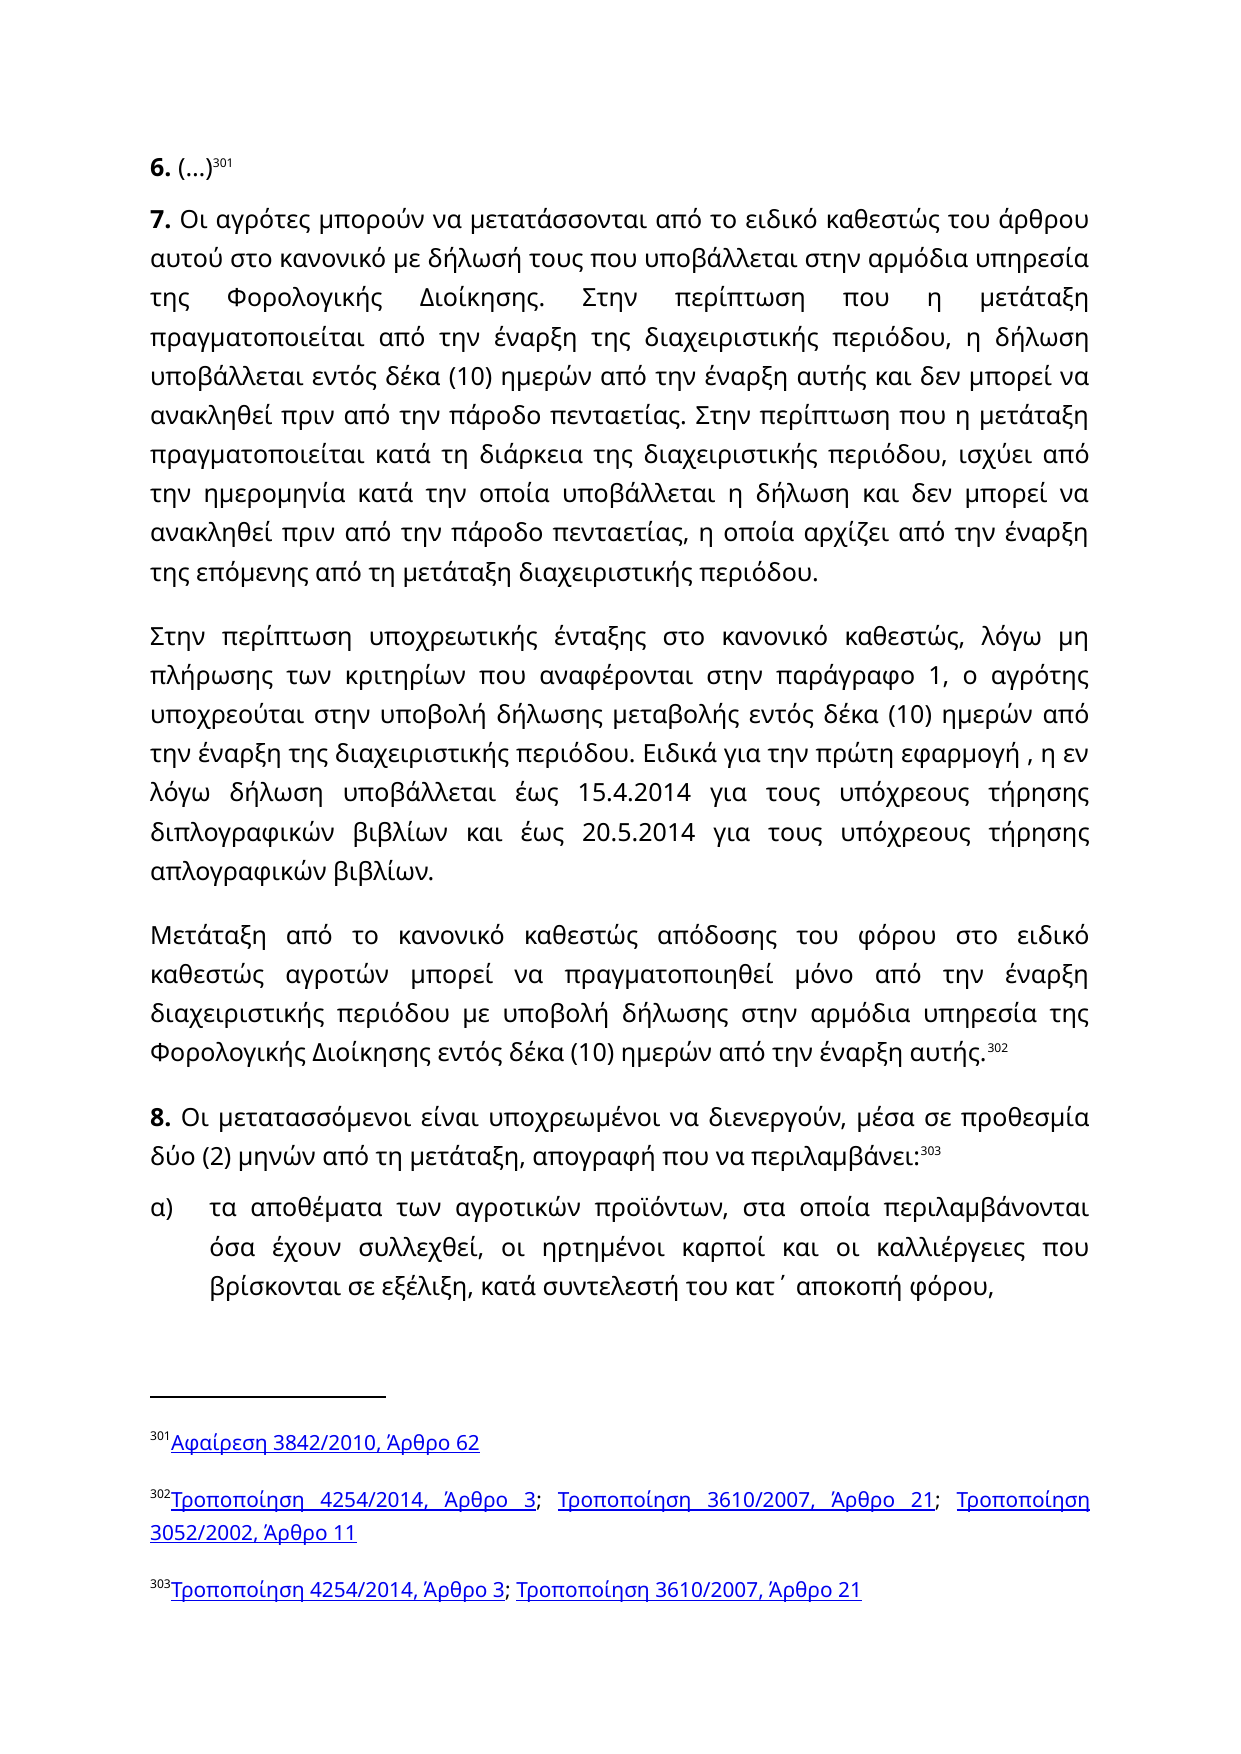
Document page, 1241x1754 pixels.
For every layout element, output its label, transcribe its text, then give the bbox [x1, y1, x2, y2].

text Τροποποίηση 4254/2014, Άρθρο 3; Τροποποίηση 3610/2007, Άρθρο 21 [150, 1576, 1090, 1604]
text 8. Οι μετατασσόμενοι είναι υποχρεωμένοι να διενεργούν, μέσα σε προθεσμία δύο (2) μηνών από τη μετάταξη, απογραφή που να περιλαμβάνει: [150, 1099, 1090, 1172]
text Μετάταξη από το κανονικό καθεστώς απόδοσης του φόρου στο ειδικό καθεστώς αγροτών μπορεί να πραγματοποιηθεί μόνο από την έναρξη διαχειριστικής περιόδου με υποβολή δήλωσης στην αρμόδια υπηρεσία της Φορολογικής Διοίκησης εντός δέκα (10) ημερών από την έναρξη αυτής. [150, 917, 1090, 1069]
text 6. (…) [150, 150, 1090, 184]
text 7. Οι αγρότες μπορούν να μετατάσσονται από το ειδικό καθεστώς του άρθρου αυτού στο κανονικό με δήλωσή τους που υποβάλλεται στην αρμόδια υπηρεσία της Φορολογικής Διοίκησης. Στην περίπτωση που η μετάταξη πραγματοποιείται από την έναρξη της διαχειριστικής περιόδου, η δήλωση υποβάλλεται εντός δέκα (10) ημερών από την έναρξη αυτής και δεν μπορεί να ανακληθεί πριν από την πάροδο πενταετίας. Στην περίπτωση που η μετάταξη πραγματοποιείται κατά τη διάρκεια της διαχειριστικής περιόδου, ισχύει από την ημερομηνία κατά την οποία υποβάλλεται η δήλωση και δεν μπορεί να ανακληθεί πριν από την πάροδο πενταετίας, η οποία αρχίζει από την έναρξη της επόμενης από τη μετάταξη διαχειριστικής περιόδου. [150, 202, 1090, 588]
text Τροποποίηση 4254/2014, Άρθρο 3; Τροποποίηση 3610/2007, Άρθρο 21; Τροποποίηση 3052/2002, Άρθρο 11 [150, 1485, 1090, 1546]
text Αφαίρεση 3842/2010, Άρθρο 62 [150, 1428, 1090, 1456]
list α) τα αποθέματα των αγροτικών προϊόντων, στα οποία περιλαμβάνονται όσα έχουν συλλεχθεί, οι ηρτημένοι καρποί και οι καλλιέργειες που βρίσκονται σε εξέλιξη, κατά συντελεστή του κατ΄ αποκοπή φόρου, [150, 1190, 1090, 1302]
text Στην περίπτωση υποχρεωτικής ένταξης στο κανονικό καθεστώς, λόγω μη πλήρωσης των κριτηρίων που αναφέρονται στην παράγραφο 1, ο αγρότης υποχρεούται στην υποβολή δήλωσης μεταβολής εντός δέκα (10) ημερών από την έναρξη της διαχειριστικής περιόδου. Ειδικά για την πρώτη εφαρμογή , η εν λόγω δήλωση υποβάλλεται έως 15.4.2014 για τους υπόχρεους τήρησης διπλογραφικών βιβλίων και έως 20.5.2014 για τους υπόχρεους τήρησης απλογραφικών βιβλίων. [150, 618, 1090, 887]
